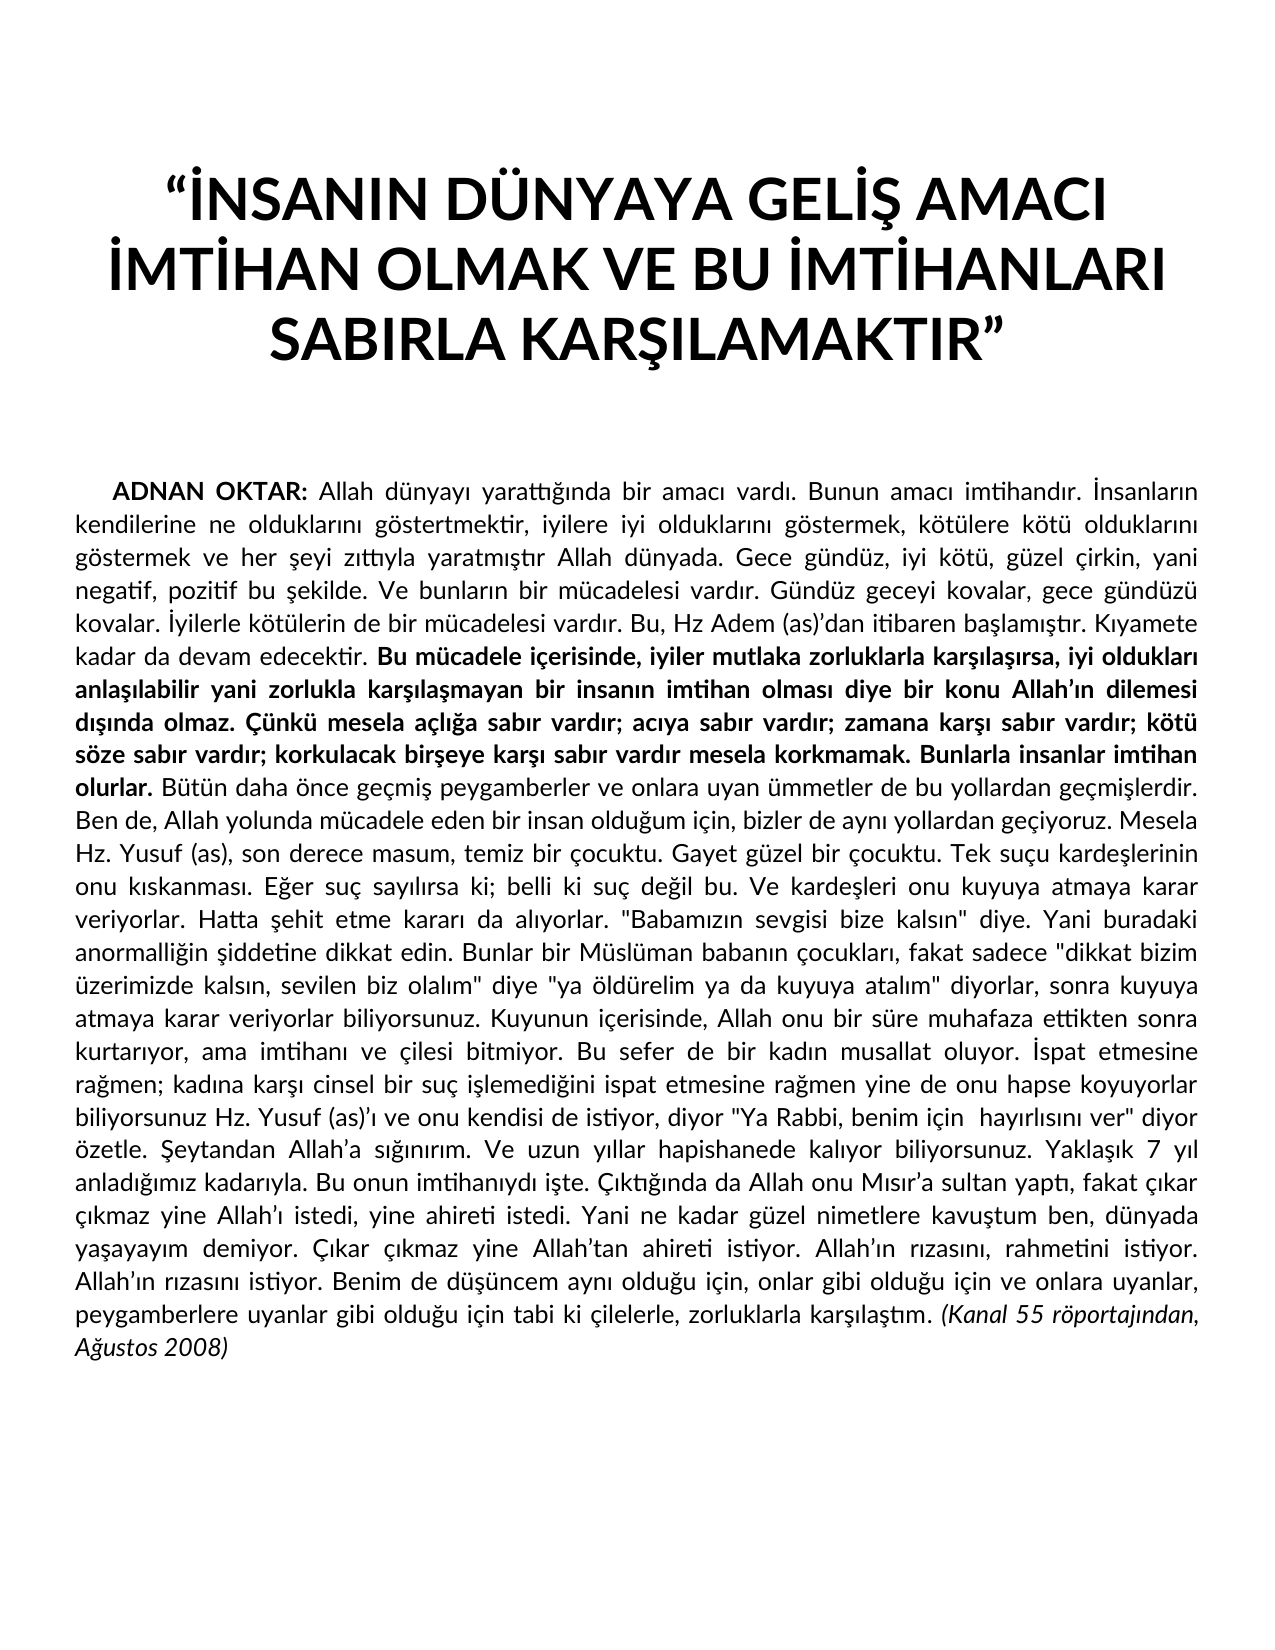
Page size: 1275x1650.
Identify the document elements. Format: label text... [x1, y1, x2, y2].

subtitle “İNSANIN DÜNYAYA GELİŞ AMACI İMTİHAN OLMAK VE BU İMTİHANLARI SABIRLA KARŞILAMAKTIR” [75, 162, 1200, 372]
text ADNAN OKTAR: Allah dünyayı yarattığında bir amacı vardı. Bunun amacı imtihandır. İnsanların kendilerine ne olduklarını göstertmektir, iyilere iyi olduklarını göstermek, kötülere kötü olduklarını göstermek ve her şeyi zıttıyla yaratmıştır Allah dünyada. Gece gündüz, iyi kötü, güzel çirkin, yani negatif, pozitif bu şekilde. Ve bunların bir mücadelesi vardır. Gündüz geceyi kovalar, gece gündüzü kovalar. İyilerle kötülerin de bir mücadelesi vardır. Bu, Hz Adem (as)’dan itibaren başlamıştır. Kıyamete kadar da devam edecektir. Bu mücadele içerisinde, iyiler mutlaka zorluklarla karşılaşırsa, iyi oldukları anlaşılabilir yani zorlukla karşılaşmayan bir insanın imtihan olması diye bir konu Allah’ın dilemesi dışında olmaz. Çünkü mesela açlığa sabır vardır; acıya sabır vardır; zamana karşı sabır vardır; kötü söze sabır vardır; korkulacak birşeye karşı sabır vardır mesela korkmamak. Bunlarla insanlar imtihan olurlar. Bütün daha önce geçmiş peygamberler ve onlara uyan ümmetler de bu yollardan geçmişlerdir. Ben de, Allah yolunda mücadele eden bir insan olduğum için, bizler de aynı yollardan geçiyoruz. Mesela Hz. Yusuf (as), son derece masum, temiz bir çocuktu. Gayet güzel bir çocuktu. Tek suçu kardeşlerinin onu kıskanması. Eğer suç sayılırsa ki; belli ki suç değil bu. Ve kardeşleri onu kuyuya atmaya karar veriyorlar. Hatta şehit etme kararı da alıyorlar. "Babamızın sevgisi bize kalsın" diye. Yani buradaki anormalliğin şiddetine dikkat edin. Bunlar bir Müslüman babanın çocukları, fakat sadece "dikkat bizim üzerimizde kalsın, sevilen biz olalım" diye "ya öldürelim ya da kuyuya atalım" diyorlar, sonra kuyuya atmaya karar veriyorlar biliyorsunuz. Kuyunun içerisinde, Allah onu bir süre muhafaza ettikten sonra kurtarıyor, ama imtihanı ve çilesi bitmiyor. Bu sefer de bir kadın musallat oluyor. İspat etmesine rağmen; kadına karşı cinsel bir suç işlemediğini ispat etmesine rağmen yine de onu hapse koyuyorlar biliyorsunuz Hz. Yusuf (as)’ı ve onu kendisi de istiyor, diyor "Ya Rabbi, benim için hayırlısını ver" diyor özetle. Şeytandan Allah’a sığınırım. Ve uzun yıllar hapishanede kalıyor biliyorsunuz. Yaklaşık 7 yıl anladığımız kadarıyla. Bu onun imtihanıydı işte. Çıktığında da Allah onu Mısır’a sultan yaptı, fakat çıkar çıkmaz yine Allah’ı istedi, yine ahireti istedi. Yani ne kadar güzel nimetlere kavuştum ben, dünyada yaşayayım demiyor. Çıkar çıkmaz yine Allah’tan ahireti istiyor. Allah’ın rızasını, rahmetini istiyor. Allah’ın rızasını istiyor. Benim de düşüncem aynı olduğu için, onlar gibi olduğu için ve onlara uyanlar, peygamberlere uyanlar gibi olduğu için tabi ki çilelerle, zorluklarla karşılaştım. (Kanal 55 röportajından, Ağustos 2008) [75, 476, 1200, 1362]
